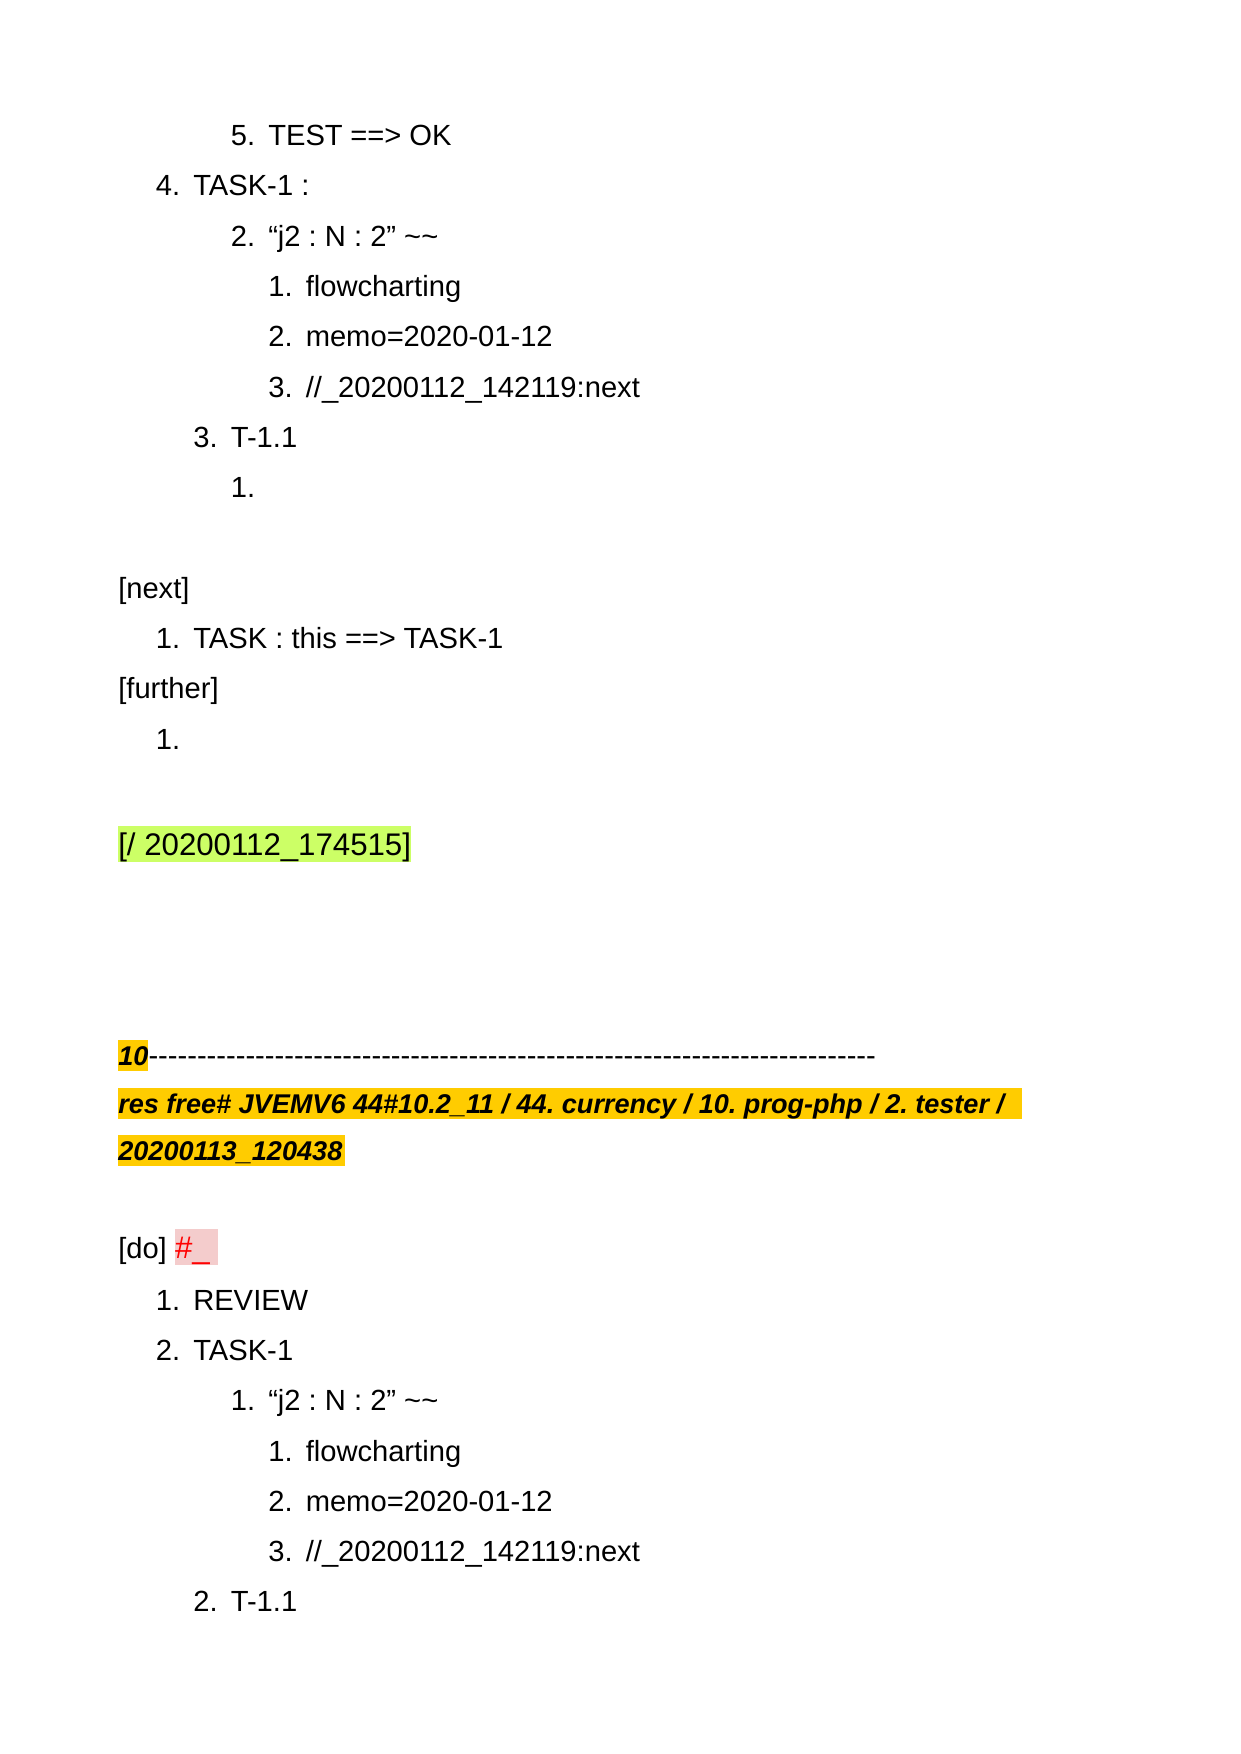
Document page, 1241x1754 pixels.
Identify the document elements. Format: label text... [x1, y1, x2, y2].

list TASK : this ==> TASK-1 [156, 621, 1122, 655]
list “j2 : N : 2” ~~ [231, 219, 1122, 252]
list TASK-1 : [156, 168, 1122, 202]
list TEST ==> OK [231, 118, 1122, 152]
list T-1.1 [193, 420, 1122, 453]
text 10--------------------------------------------------------------------------- [118, 1038, 1122, 1071]
text [next] [118, 571, 1122, 604]
list memo=2020-01-12 [268, 1484, 1122, 1517]
text [do] #_ [118, 1229, 1122, 1265]
list //_20200112_142119:next [268, 1534, 1122, 1568]
list memo=2020-01-12 [268, 319, 1122, 353]
text [/ 20200112_174515] [118, 772, 1122, 862]
list REVIEW [156, 1283, 1122, 1316]
list T-1.1 [193, 1584, 1122, 1618]
list flowcharting [268, 269, 1122, 303]
list //_20200112_142119:next [268, 370, 1122, 403]
text res free# JVEMV6 44#10.2_11 / 44. currency / 10. prog-php / 2. tester / 20200113_120438 [118, 1088, 1122, 1166]
list “j2 : N : 2” ~~ [231, 1383, 1122, 1417]
list TASK-1 [156, 1333, 1122, 1366]
list flowcharting [268, 1433, 1122, 1467]
text [further] [118, 672, 1122, 705]
